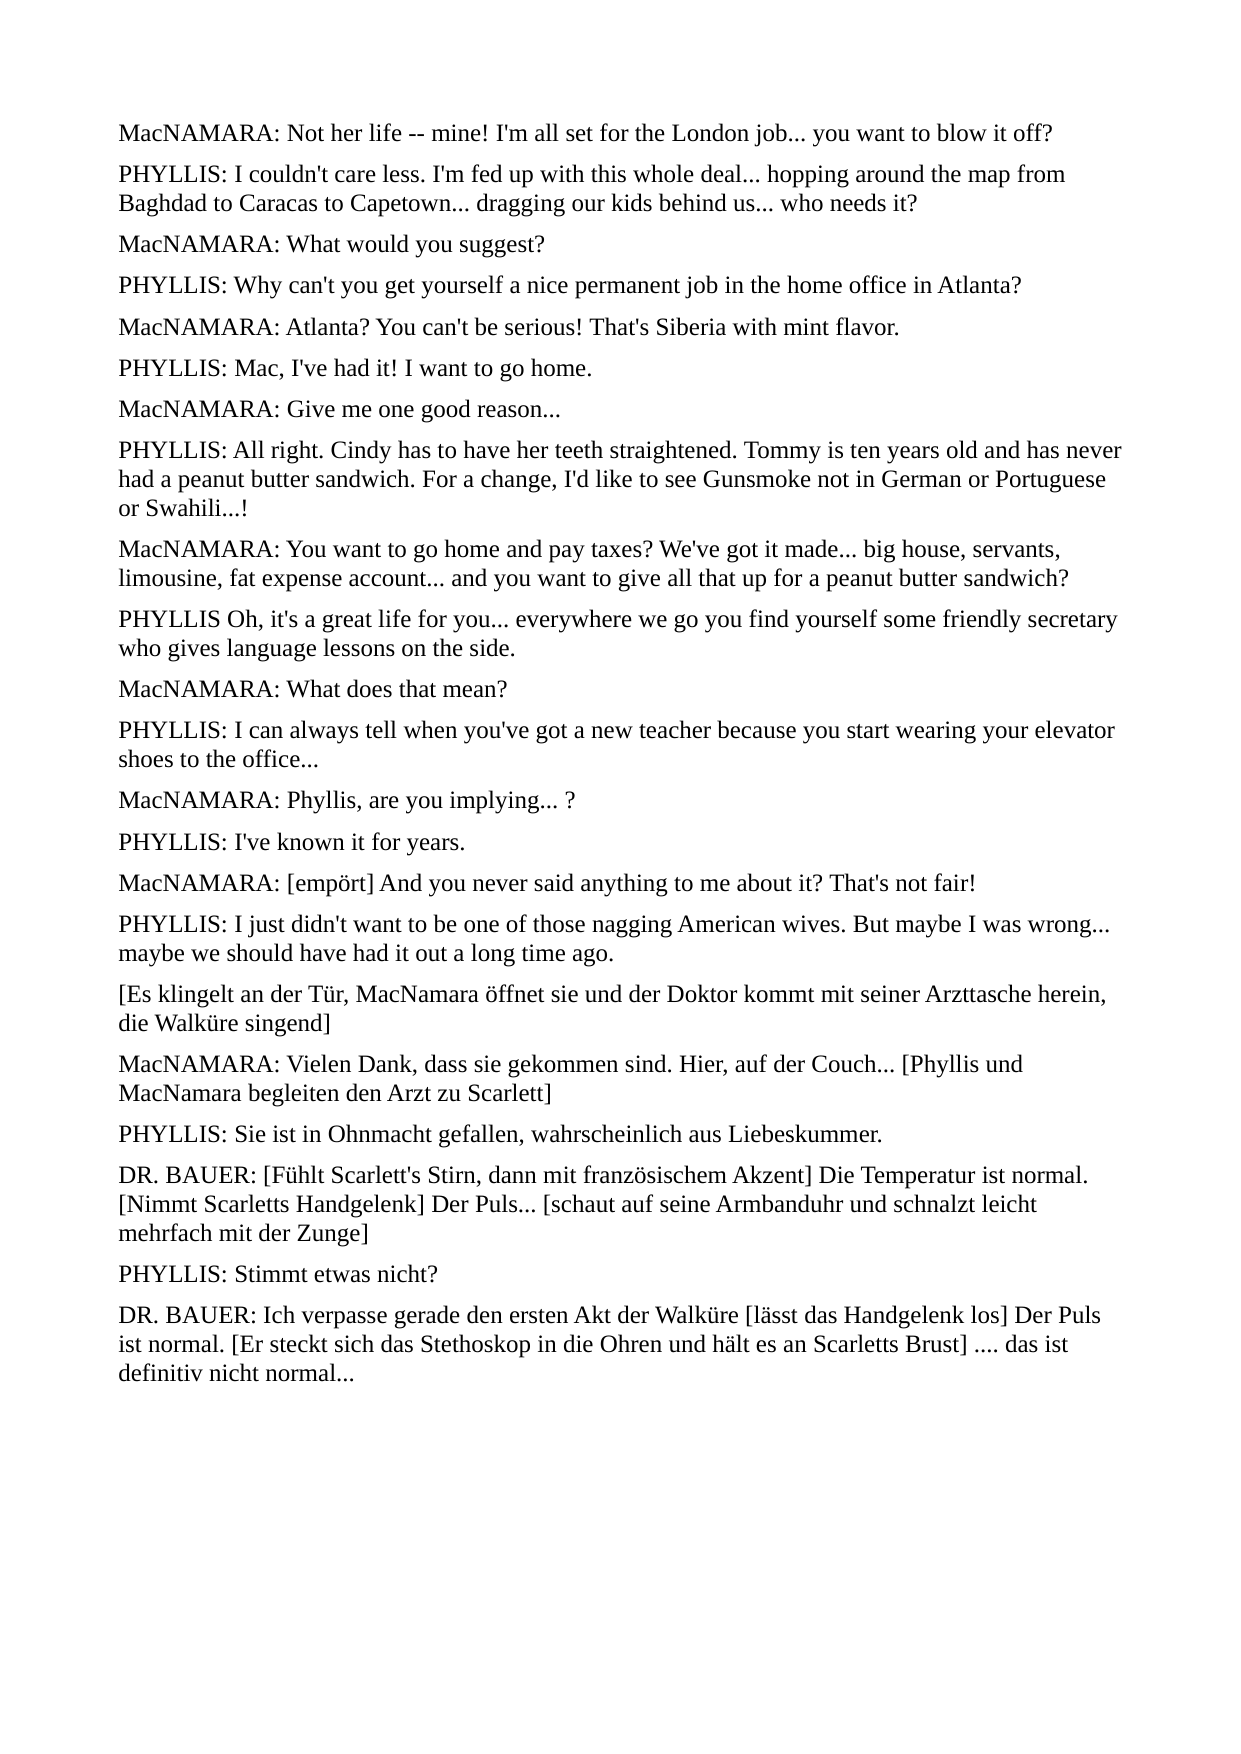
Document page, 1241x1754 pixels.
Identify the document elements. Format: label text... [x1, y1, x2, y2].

text PHYLLIS: Mac, I've had it! I want to go home. [118, 353, 1122, 382]
text MacNAMARA: Atlanta? You can't be serious! That's Siberia with mint flavor. [118, 312, 1122, 341]
text PHYLLIS: I've known it for years. [118, 827, 1122, 856]
text MacNAMARA: Vielen Dank, dass sie gekommen sind. Hier, auf der Couch... [Phyllis und MacNamara begleiten den Arzt zu Scarlett] [118, 1049, 1122, 1107]
text MacNAMARA: Give me one good reason... [118, 394, 1122, 423]
text PHYLLIS: I just didn't want to be one of those nagging American wives. But maybe I was wrong... maybe we should have had it out a long time ago. [118, 909, 1122, 967]
text PHYLLIS: Why can't you get yourself a nice permanent job in the home office in Atlanta? [118, 271, 1122, 299]
text MacNAMARA: What would you suggest? [118, 229, 1122, 258]
text MacNAMARA: What does that mean? [118, 674, 1122, 703]
text PHYLLIS: All right. Cindy has to have her teeth straightened. Tommy is ten years old and has never had a peanut butter sandwich. For a change, I'd like to see Gunsmoke not in German or Portuguese or Swahili...! [118, 436, 1122, 522]
text PHYLLIS: I couldn't care less. I'm fed up with this whole deal... hopping around the map from Baghdad to Caracas to Capetown... dragging our kids behind us... who needs it? [118, 159, 1122, 217]
text PHYLLIS: Sie ist in Ohnmacht gefallen, wahrscheinlich aus Liebeskummer. [118, 1119, 1122, 1148]
text MacNAMARA: Not her life -- mine! I'm all set for the London job... you want to blow it off? [118, 118, 1122, 147]
text MacNAMARA: You want to go home and pay taxes? We've got it made... big house, servants, limousine, fat expense account... and you want to give all that up for a peanut butter sandwich? [118, 534, 1122, 592]
text DR. BAUER: Ich verpasse gerade den ersten Akt der Walküre [lässt das Handgelenk los] Der Puls ist normal. [Er steckt sich das Stethoskop in die Ohren und hält es an Scarletts Brust] .... das ist definitiv nicht normal... [118, 1301, 1122, 1387]
text MacNAMARA: [empört] And you never said anything to me about it? That's not fair! [118, 868, 1122, 897]
text PHYLLIS Oh, it's a great life for you... everywhere we go you find yourself some friendly secretary who gives language lessons on the side. [118, 604, 1122, 662]
text DR. BAUER: [Fühlt Scarlett's Stirn, dann mit französischem Akzent] Die Temperatur ist normal. [Nimmt Scarletts Handgelenk] Der Puls... [schaut auf seine Armbanduhr und schnalzt leicht mehrfach mit der Zunge] [118, 1161, 1122, 1247]
text [Es klingelt an der Tür, MacNamara öffnet sie und der Doktor kommt mit seiner Arzttasche herein, die Walküre singend] [118, 979, 1122, 1037]
text PHYLLIS: I can always tell when you've got a new teacher because you start wearing your elevator shoes to the office... [118, 716, 1122, 773]
text MacNAMARA: Phyllis, are you implying... ? [118, 786, 1122, 814]
text PHYLLIS: Stimmt etwas nicht? [118, 1259, 1122, 1288]
